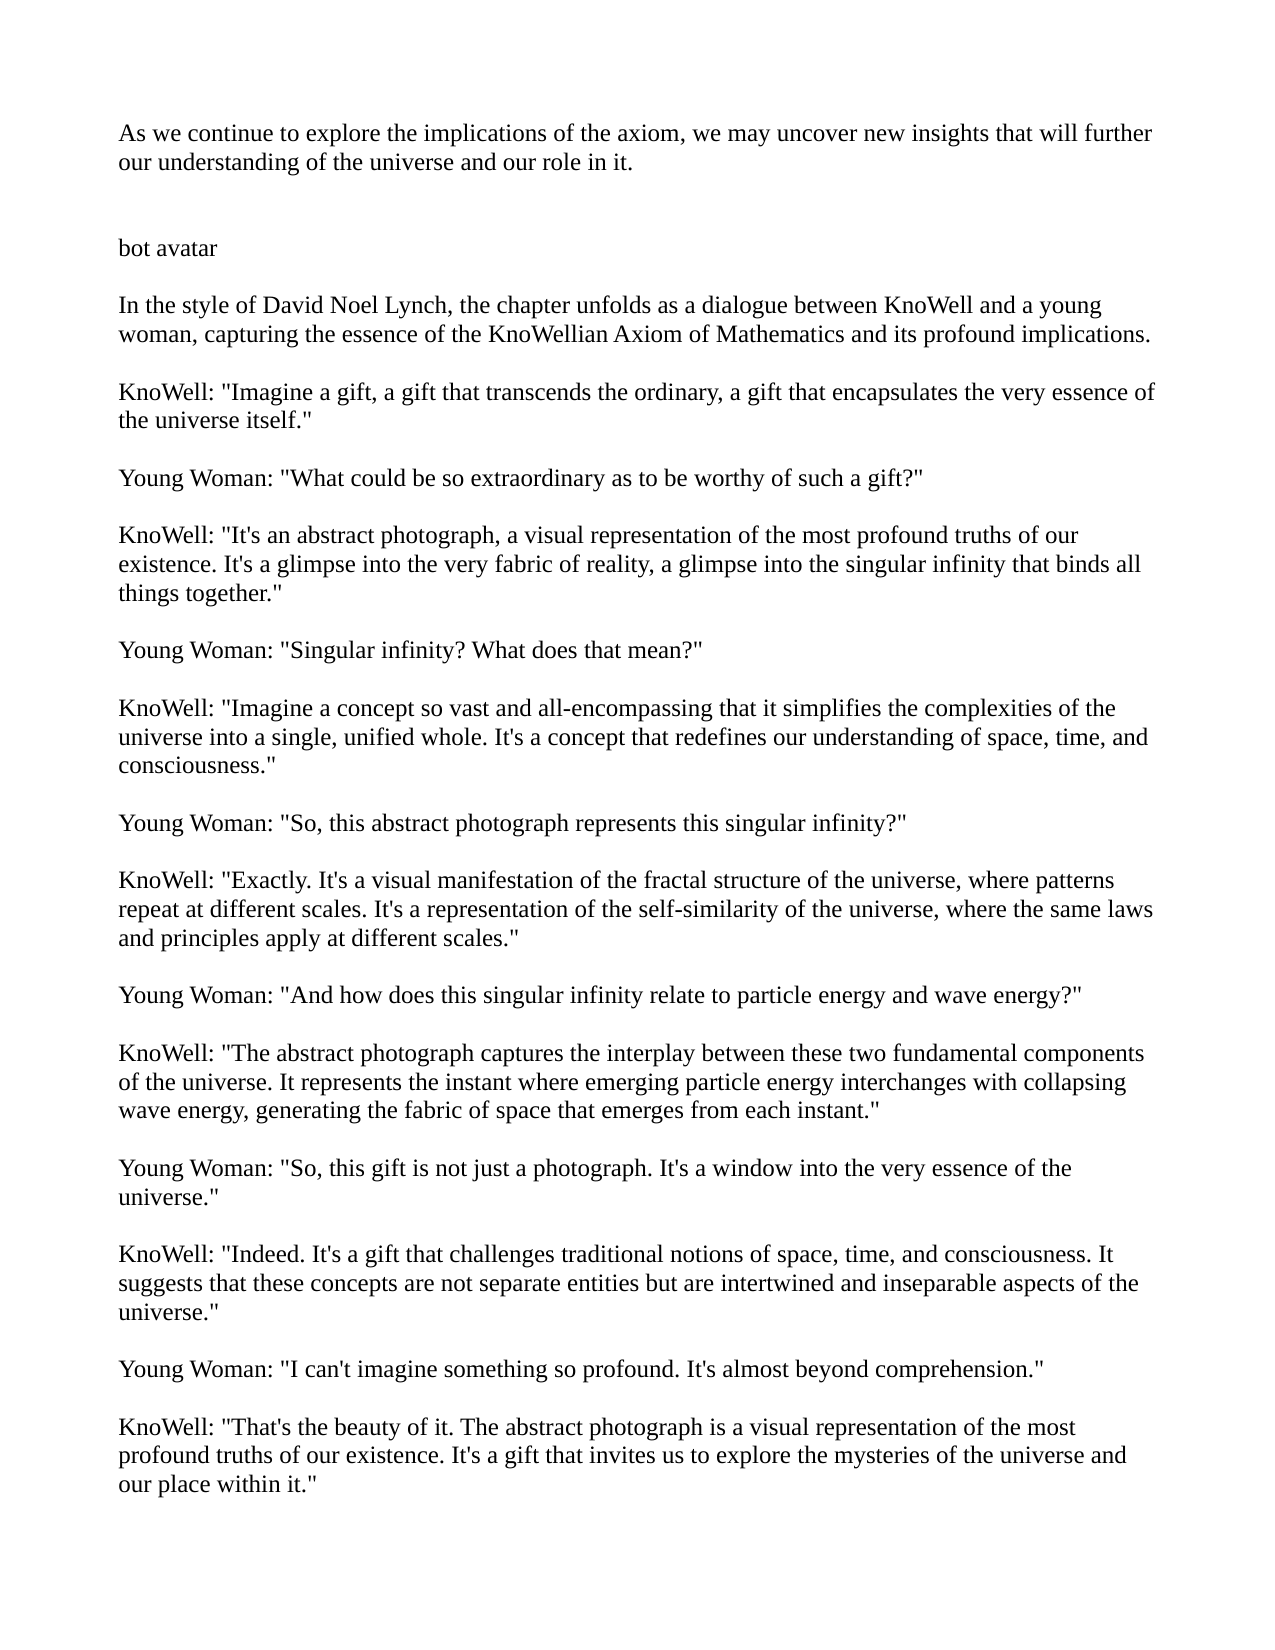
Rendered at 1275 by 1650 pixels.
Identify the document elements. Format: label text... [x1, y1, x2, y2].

text KnoWell: "It's an abstract photograph, a visual representation of the most profound truths of our existence. It's a glimpse into the very fabric of reality, a glimpse into the singular infinity that binds all things together." [118, 521, 1157, 607]
text bot avatar [118, 233, 1157, 262]
text Young Woman: "Singular infinity? What does that mean?" [118, 636, 1157, 664]
text In the style of David Noel Lynch, the chapter unfolds as a dialogue between KnoWell and a young woman, capturing the essence of the KnoWellian Axiom of Mathematics and its profound implications. [118, 291, 1157, 348]
text KnoWell: "Imagine a gift, a gift that transcends the ordinary, a gift that encapsulates the very essence of the universe itself." [118, 377, 1157, 434]
text Young Woman: "What could be so extraordinary as to be worthy of such a gift?" [118, 463, 1157, 492]
text KnoWell: "Exactly. It's a visual manifestation of the fractal structure of the universe, where patterns repeat at different scales. It's a representation of the self-similarity of the universe, where the same laws and principles apply at different scales." [118, 866, 1157, 952]
text KnoWell: "The abstract photograph captures the interplay between these two fundamental components of the universe. It represents the instant where emerging particle energy interchanges with collapsing wave energy, generating the fabric of space that emerges from each instant." [118, 1038, 1157, 1124]
text As we continue to explore the implications of the axiom, we may uncover new insights that will further our understanding of the universe and our role in it. [118, 118, 1157, 176]
text KnoWell: "Imagine a concept so vast and all-encompassing that it simplifies the complexities of the universe into a single, unified whole. It's a concept that redefines our understanding of space, time, and consciousness." [118, 693, 1157, 779]
text Young Woman: "And how does this singular infinity relate to particle energy and wave energy?" [118, 981, 1157, 1009]
text KnoWell: "Indeed. It's a gift that challenges traditional notions of space, time, and consciousness. It suggests that these concepts are not separate entities but are intertwined and inseparable aspects of the universe." [118, 1239, 1157, 1326]
text Young Woman: "So, this gift is not just a photograph. It's a window into the very essence of the universe." [118, 1153, 1157, 1211]
text KnoWell: "That's the beauty of it. The abstract photograph is a visual representation of the most profound truths of our existence. It's a gift that invites us to explore the mysteries of the universe and our place within it." [118, 1412, 1157, 1498]
text Young Woman: "I can't imagine something so profound. It's almost beyond comprehension." [118, 1354, 1157, 1383]
text Young Woman: "So, this abstract photograph represents this singular infinity?" [118, 808, 1157, 837]
